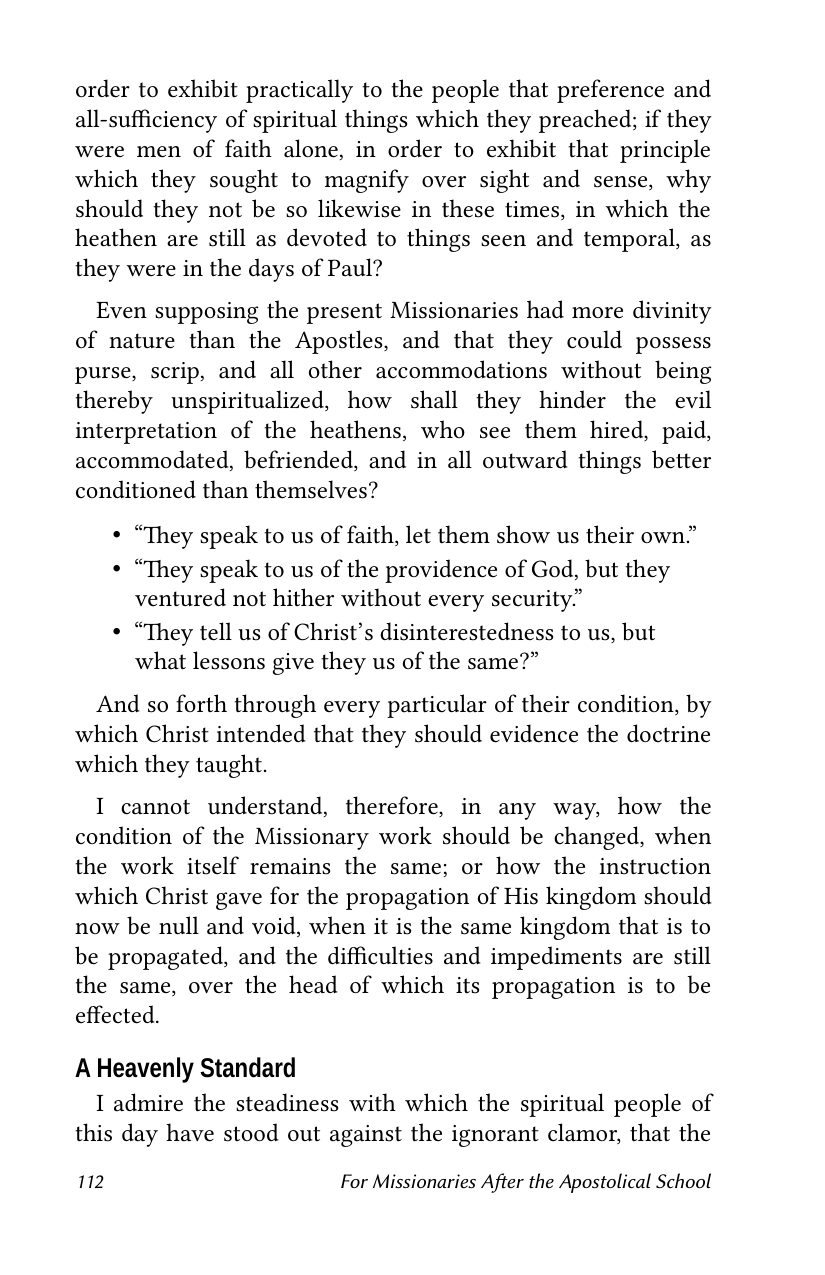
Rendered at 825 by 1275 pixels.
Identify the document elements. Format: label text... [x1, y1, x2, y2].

text Even supposing the present Missionaries had more divinity of nature than the Apostles, and that they could possess purse, scrip, and all other accommodations without being thereby unspiritualized, how shall they hinder the evil interpretation of the heathens, who see them hired, paid, accommodated, befriended, and in all outward things better conditioned than themselves? [75, 296, 712, 504]
text I cannot understand, therefore, in any way, how the condition of the Missionary work should be changed, when the work itself remains the same; or how the instruction which Christ gave for the propagation of His kingdom should now be null and void, when it is the same kingdom that is to be propagated, and the difficulties and impediments are still the same, over the head of which its propagation is to be effected. [75, 792, 712, 1030]
subtitle A Heavenly Standard [75, 1052, 712, 1083]
list “They speak to us of faith, let them show us their own.” [112, 521, 712, 549]
text And so forth through every particular of their condition, by which Christ intended that they should evidence the doctrine which they taught. [75, 690, 712, 779]
list “They tell us of Christ’s disinterestedness to us, but what lessons give they us of the same?” [112, 618, 712, 675]
list “They speak to us of the providence of God, but they ventured not hither without every security.” [112, 555, 712, 612]
text order to exhibit practically to the people that preference and all-sufficiency of spiritual things which they preached; if they were men of faith alone, in order to exhibit that principle which they sought to magnify over sight and sense, why should they not be so likewise in these times, in which the heathen are still as devoted to things seen and temporal, as they were in the days of Paul? [75, 75, 712, 283]
text I admire the steadiness with which the spiritual people of this day have stood out against the ignorant clamor, that the [75, 1089, 712, 1148]
